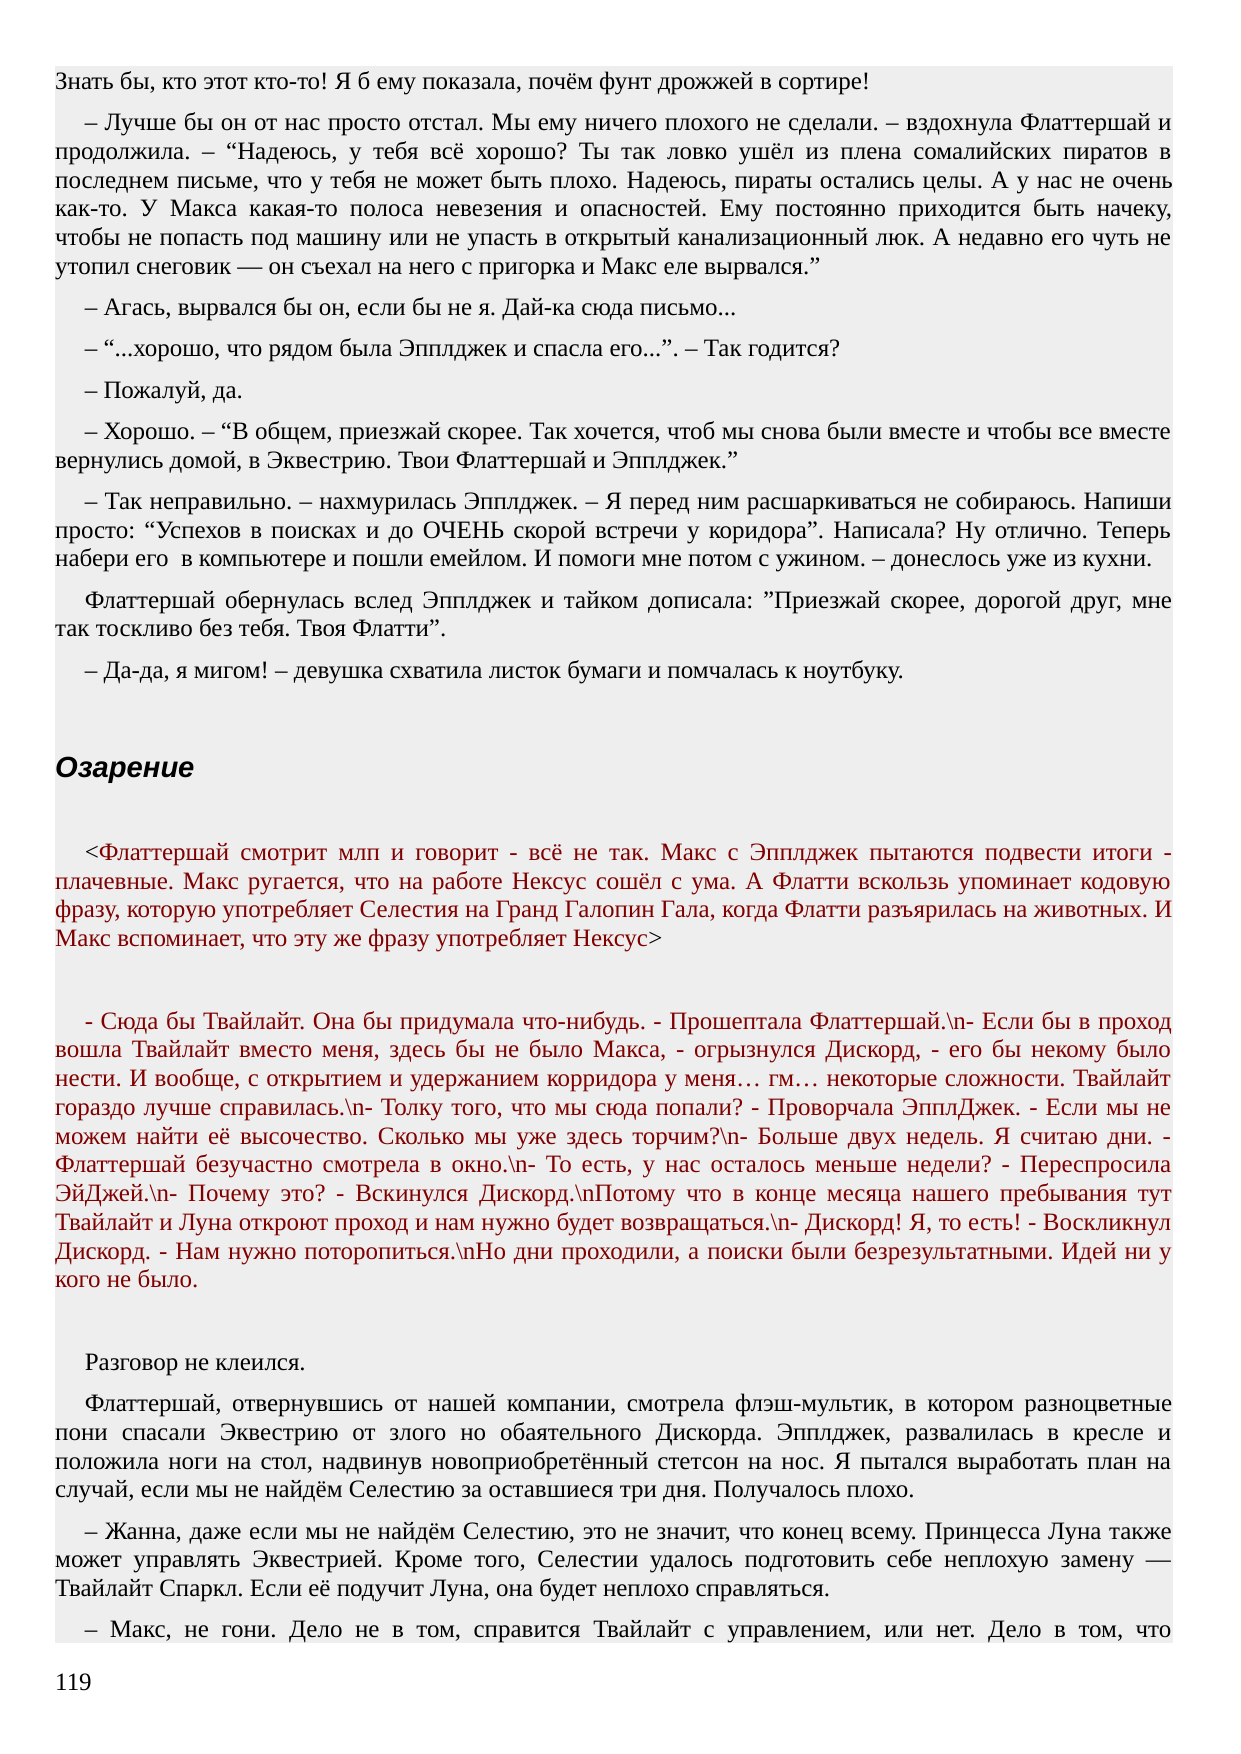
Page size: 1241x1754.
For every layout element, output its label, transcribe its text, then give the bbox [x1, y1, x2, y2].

text – Хорошо. – “В общем, приезжай скорее. Так хочется, чтоб мы снова были вместе и чтобы все вместе вернулись домой, в Эквестрию. Твои Флаттершай и Эпплджек.” [55, 416, 1173, 473]
text <Флаттершай смотрит млп и говорит - всё не так. Макс с Эпплджек пытаются подвести итоги - плачевные. Макс ругается, что на работе Нексус сошёл с ума. А Флатти вскользь упоминает кодовую фразу, которую употребляет Селестия на Гранд Галопин Гала, когда Флатти разъярилась на животных. И Макс вспоминает, что эту же фразу употребляет Нексус> [55, 837, 1173, 952]
text – “...хорошо, что рядом была Эпплджек и спасла его...”. – Так годится? [55, 333, 1173, 362]
text Разговор не клеился. [55, 1347, 1173, 1376]
text – Пожалуй, да. [55, 375, 1173, 403]
text – Жанна, даже если мы не найдём Селестию, это не значит, что конец всему. Принцесса Луна также может управлять Эквестрией. Кроме того, Селестии удалось подготовить себе неплохую замену — Твайлайт Спаркл. Если её подучит Луна, она будет неплохо справляться. [55, 1516, 1173, 1602]
text - Сюда бы Твайлайт. Она бы придумала что-нибудь. - Прошептала Флаттершай.\n- Если бы в проход вошла Твайлайт вместо меня, здесь бы не было Макса, - огрызнулся Дискорд, - его бы некому было нести. И вообще, с открытием и удержанием корридора у меня… гм… некоторые сложности. Твайлайт гораздо лучше справилась.\n- Толку того, что мы сюда попали? - Проворчала ЭпплДжек. - Если мы не можем найти её высочество. Сколько мы уже здесь торчим?\n- Больше двух недель. Я считаю дни. - Флаттершай безучастно смотрела в окно.\n- То есть, у нас осталось меньше недели? - Переспросила ЭйДжей.\n- Почему это? - Вскинулся Дискорд.\nПотому что в конце месяца нашего пребывания тут Твайлайт и Луна откроют проход и нам нужно будет возвращаться.\n- Дискорд! Я, то есть! - Воскликнул Дискорд. - Нам нужно поторопиться.\nНо дни проходили, а поиски были безрезультатными. Идей ни у кого не было. [55, 1006, 1173, 1293]
text – Да-да, я мигом! – девушка схватила листок бумаги и помчалась к ноутбуку. [55, 655, 1173, 683]
text Флаттершай обернулась вслед Эпплджек и тайком дописала: ”Приезжай скорее, дорогой друг, мне так тоскливо без тебя. Твоя Флатти”. [55, 585, 1173, 642]
subtitle Озарение [55, 750, 1173, 783]
text – Макс, не гони. Дело не в том, справится Твайлайт с управлением, или нет. Дело в том, что [55, 1614, 1173, 1643]
text Знать бы, кто этот кто-то! Я б ему показала, почём фунт дрожжей в сортире! [55, 66, 1173, 95]
text – Агась, вырвался бы он, если бы не я. Дай-ка сюда письмо... [55, 292, 1173, 321]
text – Лучше бы он от нас просто отстал. Мы ему ничего плохого не сделали. – вздохнула Флаттершай и продолжила. – “Надеюсь, у тебя всё хорошо? Ты так ловко ушёл из плена сомалийских пиратов в последнем письме, что у тебя не может быть плохо. Надеюсь, пираты остались целы. А у нас не очень как-то. У Макса какая-то полоса невезения и опасностей. Ему постоянно приходится быть начеку, чтобы не попасть под машину или не упасть в открытый канализационный люк. А недавно его чуть не утопил снеговик — он съехал на него с пригорка и Макс еле вырвался.” [55, 107, 1173, 280]
text Флаттершай, отвернувшись от нашей компании, смотрела флэш-мультик, в котором разноцветные пони спасали Эквестрию от злого но обаятельного Дискорда. Эпплджек, развалилась в кресле и положила ноги на стол, надвинув новоприобретённый стетсон на нос. Я пытался выработать план на случай, если мы не найдём Селестию за оставшиеся три дня. Получалось плохо. [55, 1388, 1173, 1503]
text – Так неправильно. – нахмурилась Эпплджек. – Я перед ним расшаркиваться не собираюсь. Напиши просто: “Успехов в поисках и до ОЧЕНЬ скорой встречи у коридора”. Написала? Ну отлично. Теперь набери его в компьютере и пошли емейлом. И помоги мне потом с ужином. – донеслось уже из кухни. [55, 486, 1173, 572]
